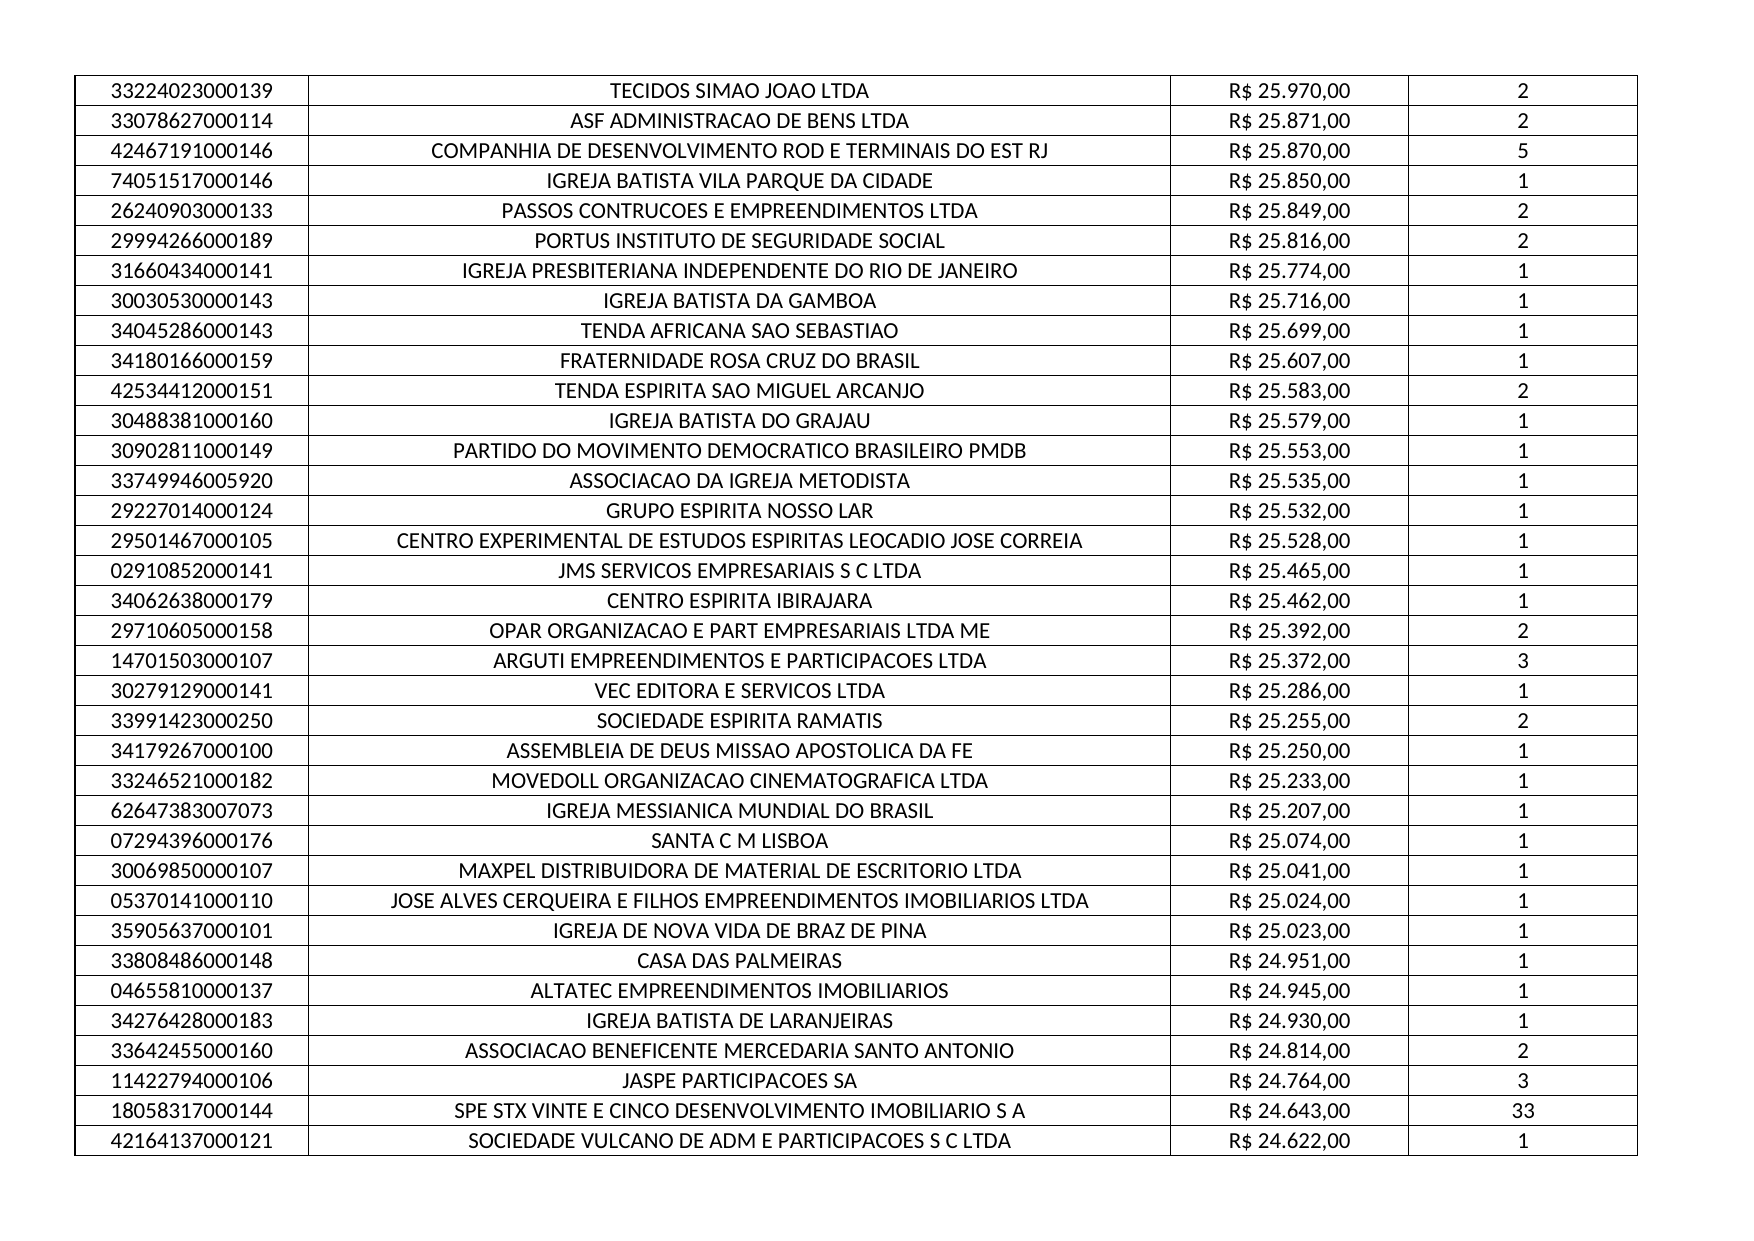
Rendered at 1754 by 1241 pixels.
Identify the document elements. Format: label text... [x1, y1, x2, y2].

table_cell R$ 25.607,00 [1171, 346, 1408, 375]
table_cell R$ 25.074,00 [1171, 826, 1408, 855]
table_cell R$ 25.532,00 [1171, 496, 1408, 525]
table_cell MOVEDOLL ORGANIZACAO CINEMATOGRAFICA LTDA [309, 766, 1170, 795]
table_cell 33078627000114 [76, 106, 308, 135]
table_cell 1 [1409, 856, 1637, 885]
table_cell 33991423000250 [76, 706, 308, 735]
table_cell 1 [1409, 1006, 1637, 1035]
table_cell 2 [1409, 76, 1637, 105]
table_cell 1 [1409, 886, 1637, 915]
table_cell 5 [1409, 136, 1637, 165]
table_cell FRATERNIDADE ROSA CRUZ DO BRASIL [309, 346, 1170, 375]
table_cell 1 [1409, 1126, 1637, 1155]
table_cell ASSOCIACAO DA IGREJA METODISTA [309, 466, 1170, 495]
table_cell 29994266000189 [76, 226, 308, 255]
table_cell 42164137000121 [76, 1126, 308, 1155]
table_cell 1 [1409, 466, 1637, 495]
table_cell 05370141000110 [76, 886, 308, 915]
table_cell R$ 24.930,00 [1171, 1006, 1408, 1035]
table_cell CENTRO EXPERIMENTAL DE ESTUDOS ESPIRITAS LEOCADIO JOSE CORREIA [309, 526, 1170, 555]
table_cell SANTA C M LISBOA [309, 826, 1170, 855]
table_cell R$ 25.528,00 [1171, 526, 1408, 555]
table_cell R$ 25.579,00 [1171, 406, 1408, 435]
table_cell R$ 24.643,00 [1171, 1096, 1408, 1125]
table_cell 2 [1409, 1036, 1637, 1065]
table_cell TENDA ESPIRITA SAO MIGUEL ARCANJO [309, 376, 1170, 405]
table_cell 30279129000141 [76, 676, 308, 705]
table_cell 1 [1409, 946, 1637, 975]
table_cell 33642455000160 [76, 1036, 308, 1065]
table_cell R$ 24.945,00 [1171, 976, 1408, 1005]
table_cell 2 [1409, 376, 1637, 405]
table_cell R$ 25.970,00 [1171, 76, 1408, 105]
table_cell TECIDOS SIMAO JOAO LTDA [309, 76, 1170, 105]
table_cell 1 [1409, 256, 1637, 285]
table_cell ARGUTI EMPREENDIMENTOS E PARTICIPACOES LTDA [309, 646, 1170, 675]
table_cell R$ 25.372,00 [1171, 646, 1408, 675]
table_cell 1 [1409, 286, 1637, 315]
table_cell 29710605000158 [76, 616, 308, 645]
table_cell R$ 25.553,00 [1171, 436, 1408, 465]
table_cell R$ 25.286,00 [1171, 676, 1408, 705]
table_cell 33808486000148 [76, 946, 308, 975]
table_cell 33749946005920 [76, 466, 308, 495]
table_cell VEC EDITORA E SERVICOS LTDA [309, 676, 1170, 705]
table_cell CENTRO ESPIRITA IBIRAJARA [309, 586, 1170, 615]
table_cell IGREJA BATISTA VILA PARQUE DA CIDADE [309, 166, 1170, 195]
table_cell R$ 25.024,00 [1171, 886, 1408, 915]
table_cell 1 [1409, 496, 1637, 525]
table_cell 2 [1409, 106, 1637, 135]
table_cell PASSOS CONTRUCOES E EMPREENDIMENTOS LTDA [309, 196, 1170, 225]
table_cell 11422794000106 [76, 1066, 308, 1095]
table_cell R$ 25.716,00 [1171, 286, 1408, 315]
table_cell OPAR ORGANIZACAO E PART EMPRESARIAIS LTDA ME [309, 616, 1170, 645]
table_cell 74051517000146 [76, 166, 308, 195]
table_cell 30488381000160 [76, 406, 308, 435]
table_cell R$ 24.814,00 [1171, 1036, 1408, 1065]
table_cell R$ 25.699,00 [1171, 316, 1408, 345]
table_cell JASPE PARTICIPACOES SA [309, 1066, 1170, 1095]
table_cell R$ 25.583,00 [1171, 376, 1408, 405]
table_cell 31660434000141 [76, 256, 308, 285]
table_cell 26240903000133 [76, 196, 308, 225]
table_cell R$ 25.871,00 [1171, 106, 1408, 135]
table_cell ASSEMBLEIA DE DEUS MISSAO APOSTOLICA DA FE [309, 736, 1170, 765]
table_cell 2 [1409, 226, 1637, 255]
table_cell 1 [1409, 556, 1637, 585]
table_cell 42534412000151 [76, 376, 308, 405]
table_cell 2 [1409, 196, 1637, 225]
table_cell R$ 25.250,00 [1171, 736, 1408, 765]
table_cell 30069850000107 [76, 856, 308, 885]
table_cell 2 [1409, 616, 1637, 645]
table_cell IGREJA PRESBITERIANA INDEPENDENTE DO RIO DE JANEIRO [309, 256, 1170, 285]
table_cell 3 [1409, 646, 1637, 675]
table_cell 1 [1409, 436, 1637, 465]
table_cell R$ 25.774,00 [1171, 256, 1408, 285]
table_cell 2 [1409, 706, 1637, 735]
table_cell SPE STX VINTE E CINCO DESENVOLVIMENTO IMOBILIARIO S A [309, 1096, 1170, 1125]
table_cell R$ 25.207,00 [1171, 796, 1408, 825]
table_cell R$ 25.233,00 [1171, 766, 1408, 795]
table_cell 30902811000149 [76, 436, 308, 465]
table_cell IGREJA MESSIANICA MUNDIAL DO BRASIL [309, 796, 1170, 825]
table_cell TENDA AFRICANA SAO SEBASTIAO [309, 316, 1170, 345]
table_cell IGREJA BATISTA DE LARANJEIRAS [309, 1006, 1170, 1035]
table_cell COMPANHIA DE DESENVOLVIMENTO ROD E TERMINAIS DO EST RJ [309, 136, 1170, 165]
table_cell CASA DAS PALMEIRAS [309, 946, 1170, 975]
table_cell GRUPO ESPIRITA NOSSO LAR [309, 496, 1170, 525]
table_cell R$ 25.255,00 [1171, 706, 1408, 735]
table_cell 07294396000176 [76, 826, 308, 855]
table_cell R$ 25.041,00 [1171, 856, 1408, 885]
table_cell PORTUS INSTITUTO DE SEGURIDADE SOCIAL [309, 226, 1170, 255]
table_cell SOCIEDADE ESPIRITA RAMATIS [309, 706, 1170, 735]
table_cell 34179267000100 [76, 736, 308, 765]
table_cell R$ 25.465,00 [1171, 556, 1408, 585]
table_cell R$ 25.462,00 [1171, 586, 1408, 615]
table_cell IGREJA BATISTA DO GRAJAU [309, 406, 1170, 435]
table_cell 30030530000143 [76, 286, 308, 315]
table_cell JOSE ALVES CERQUEIRA E FILHOS EMPREENDIMENTOS IMOBILIARIOS LTDA [309, 886, 1170, 915]
table_cell 35905637000101 [76, 916, 308, 945]
table_cell 1 [1409, 976, 1637, 1005]
table_cell R$ 25.392,00 [1171, 616, 1408, 645]
table_cell 29501467000105 [76, 526, 308, 555]
table_cell 42467191000146 [76, 136, 308, 165]
table_cell 1 [1409, 826, 1637, 855]
table_cell 04655810000137 [76, 976, 308, 1005]
table_cell R$ 25.023,00 [1171, 916, 1408, 945]
table_cell 1 [1409, 586, 1637, 615]
table_cell 34062638000179 [76, 586, 308, 615]
table_cell 29227014000124 [76, 496, 308, 525]
table_cell 1 [1409, 736, 1637, 765]
table_cell R$ 25.535,00 [1171, 466, 1408, 495]
table_cell IGREJA BATISTA DA GAMBOA [309, 286, 1170, 315]
table_cell R$ 25.849,00 [1171, 196, 1408, 225]
table_cell MAXPEL DISTRIBUIDORA DE MATERIAL DE ESCRITORIO LTDA [309, 856, 1170, 885]
table_cell 62647383007073 [76, 796, 308, 825]
table_cell R$ 24.951,00 [1171, 946, 1408, 975]
table_cell ASF ADMINISTRACAO DE BENS LTDA [309, 106, 1170, 135]
table_cell 34045286000143 [76, 316, 308, 345]
table_cell 1 [1409, 526, 1637, 555]
table_cell 34180166000159 [76, 346, 308, 375]
table_cell ASSOCIACAO BENEFICENTE MERCEDARIA SANTO ANTONIO [309, 1036, 1170, 1065]
table_cell 18058317000144 [76, 1096, 308, 1125]
table_cell R$ 24.622,00 [1171, 1126, 1408, 1155]
table_cell JMS SERVICOS EMPRESARIAIS S C LTDA [309, 556, 1170, 585]
table_cell R$ 25.870,00 [1171, 136, 1408, 165]
table_cell 33224023000139 [76, 76, 308, 105]
table_cell 33 [1409, 1096, 1637, 1125]
table_cell 1 [1409, 676, 1637, 705]
table_cell ALTATEC EMPREENDIMENTOS IMOBILIARIOS [309, 976, 1170, 1005]
table_cell 34276428000183 [76, 1006, 308, 1035]
table_cell 1 [1409, 166, 1637, 195]
table_cell 1 [1409, 916, 1637, 945]
table_cell 02910852000141 [76, 556, 308, 585]
table_cell 1 [1409, 796, 1637, 825]
table_cell 14701503000107 [76, 646, 308, 675]
table_cell 3 [1409, 1066, 1637, 1095]
table_cell 1 [1409, 766, 1637, 795]
table_cell R$ 25.850,00 [1171, 166, 1408, 195]
table_cell 1 [1409, 316, 1637, 345]
table_cell R$ 24.764,00 [1171, 1066, 1408, 1095]
table_cell IGREJA DE NOVA VIDA DE BRAZ DE PINA [309, 916, 1170, 945]
table_cell PARTIDO DO MOVIMENTO DEMOCRATICO BRASILEIRO PMDB [309, 436, 1170, 465]
table_cell 33246521000182 [76, 766, 308, 795]
table_cell R$ 25.816,00 [1171, 226, 1408, 255]
table_cell SOCIEDADE VULCANO DE ADM E PARTICIPACOES S C LTDA [309, 1126, 1170, 1155]
table_cell 1 [1409, 346, 1637, 375]
table_cell 1 [1409, 406, 1637, 435]
